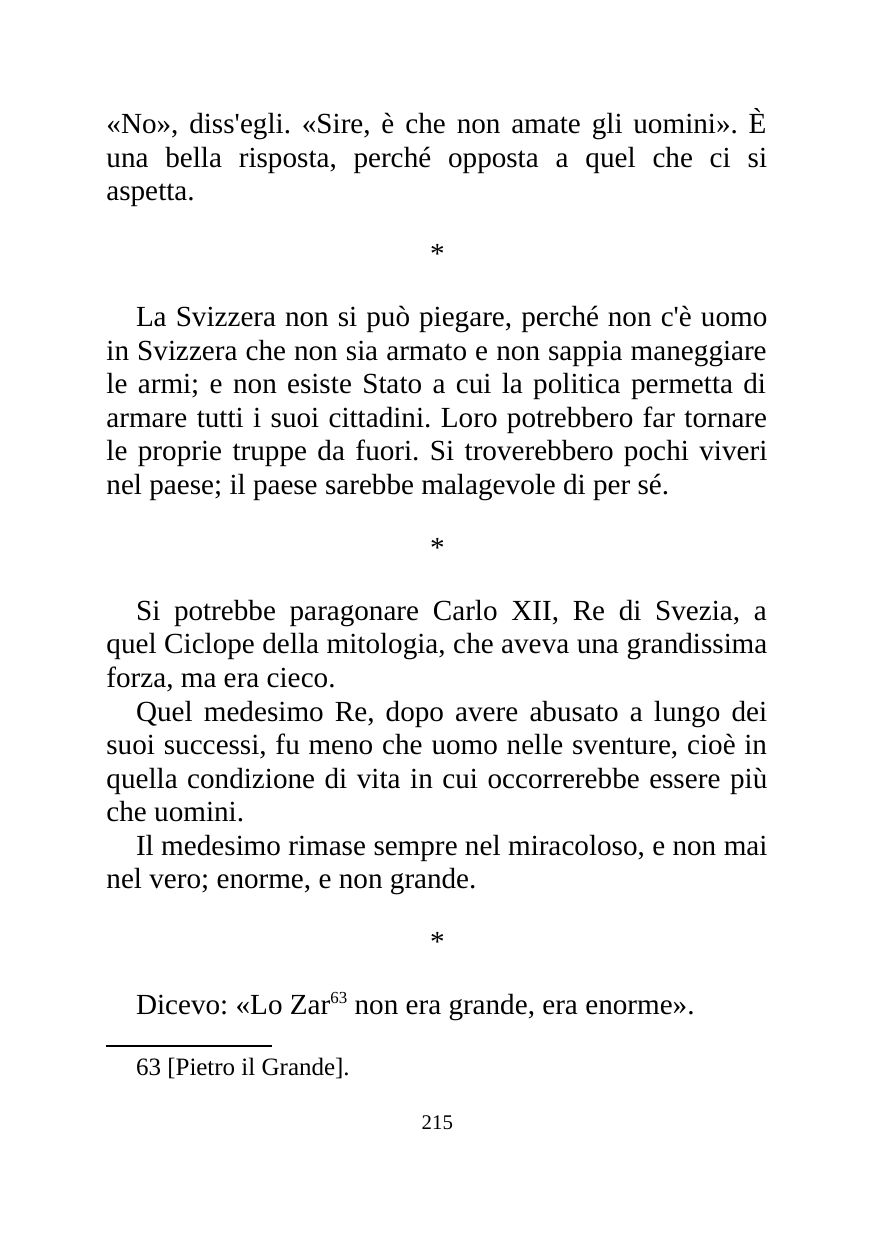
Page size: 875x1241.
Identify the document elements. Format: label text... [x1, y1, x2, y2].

text Dicevo: «Lo Zar non era grande, era enorme». [106, 987, 768, 1021]
text Il medesimo rimase sempre nel miracoloso, e non mai nel vero; enorme, e non grande. [106, 828, 768, 895]
text Si potrebbe paragonare Carlo XII, Re di Svezia, a quel Ciclope della mitologia, che aveva una grandissima forza, ma era cieco. [106, 593, 768, 694]
text Quel medesimo Re, dopo avere abusato a lungo dei suoi successi, fu meno che uomo nelle sventure, cioè in quella condizione di vita in cui occorrerebbe essere più che uomini. [106, 694, 768, 828]
text La Svizzera non si può piegare, perché non c'è uomo in Svizzera che non sia armato e non sappia maneggiare le armi; e non esiste Stato a cui la politica permetta di armare tutti i suoi cittadini. Loro potrebbero far tornare le proprie truppe da fuori. Si troverebbero pochi viveri nel paese; il paese sarebbe malagevole di per sé. [106, 299, 768, 501]
text * [106, 530, 768, 564]
text [Pietro il Grande]. [106, 1052, 768, 1080]
text * [106, 924, 768, 958]
text «No», diss'egli. «Sire, è che non amate gli uomini». È una bella risposta, perché opposta a quel che ci si aspetta. [106, 106, 768, 207]
text * [106, 236, 768, 270]
